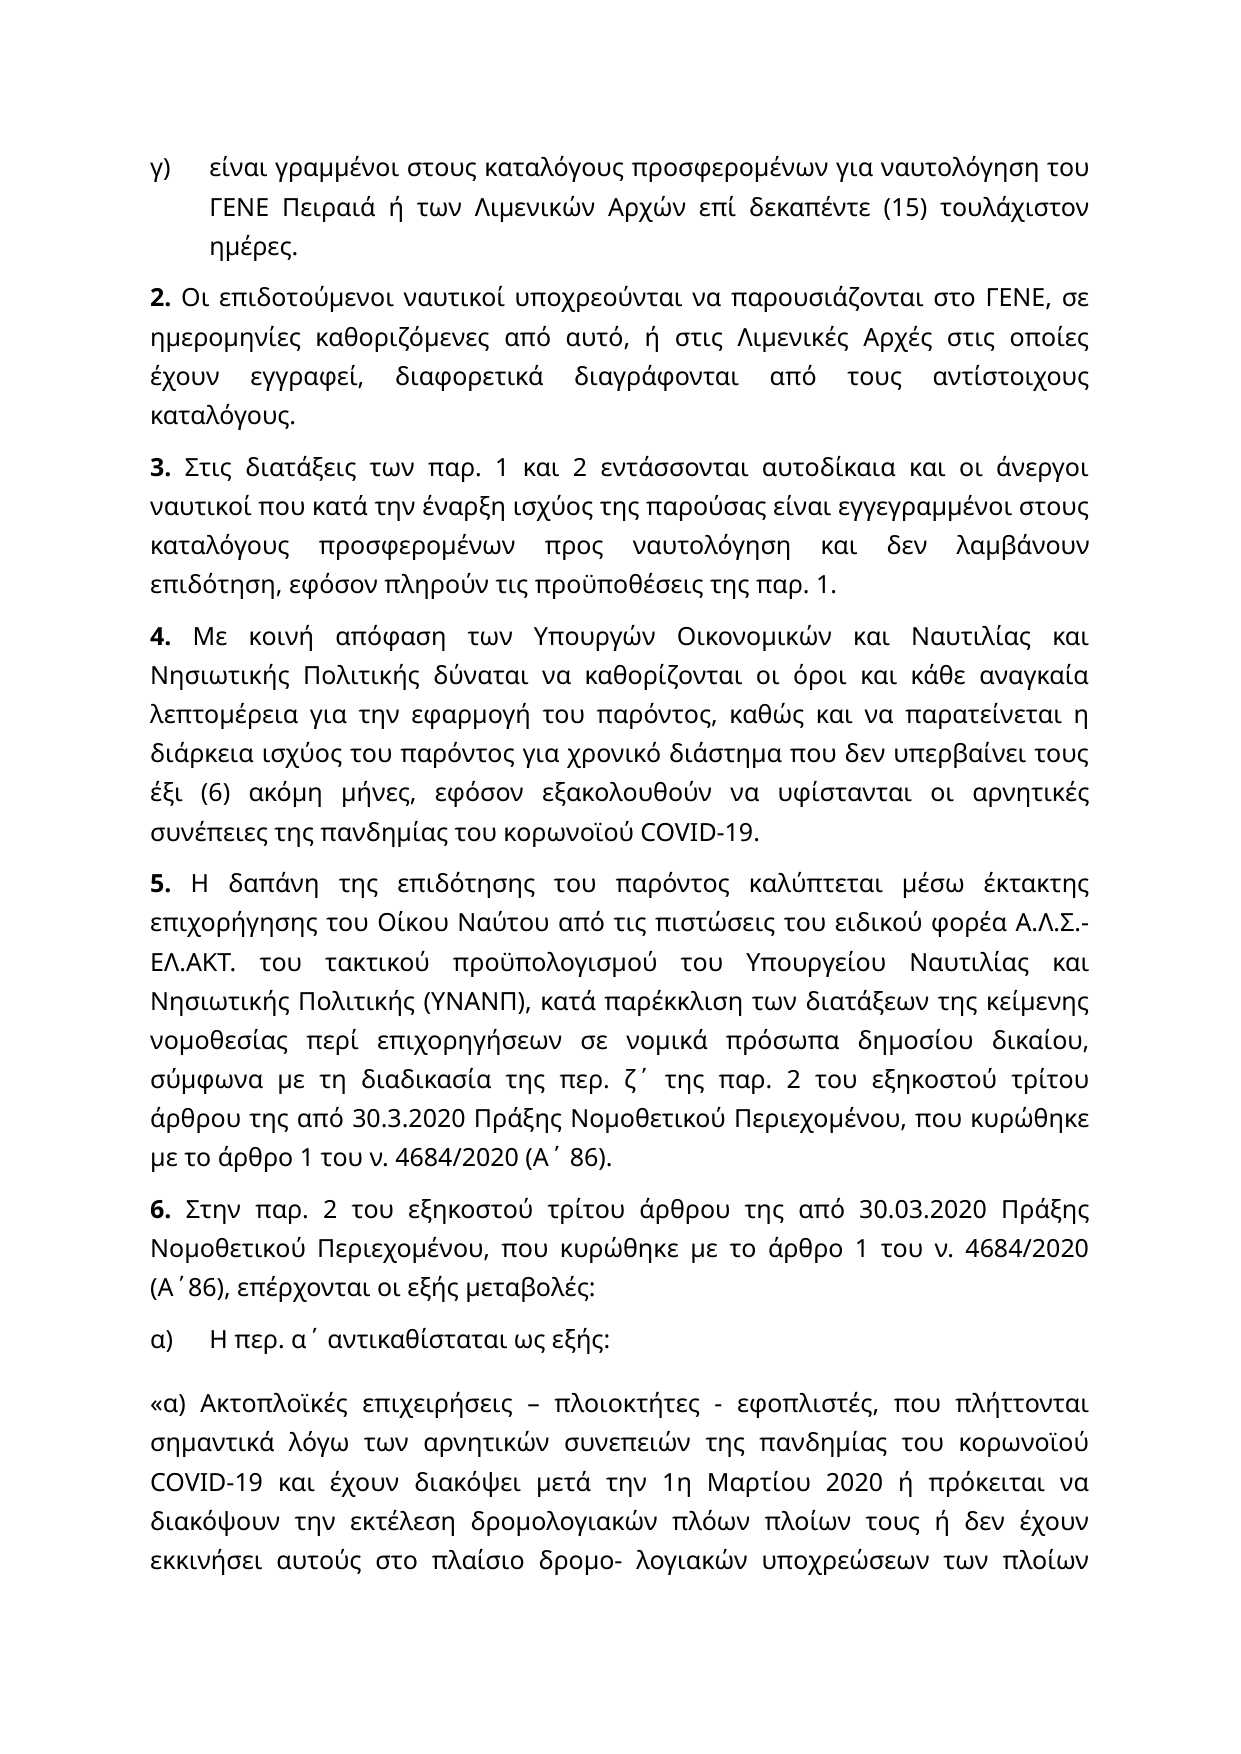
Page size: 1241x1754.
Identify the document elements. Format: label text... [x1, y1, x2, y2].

text 4. Με κοινή απόφαση των Υπουργών Οικονομικών και Ναυτιλίας και Νησιωτικής Πολιτικής δύναται να καθορίζονται οι όροι και κάθε αναγκαία λεπτομέρεια για την εφαρμογή του παρόντος, καθώς και να παρατείνεται η διάρκεια ισχύος του παρόντος για χρονικό διάστημα που δεν υπερβαίνει τους έξι (6) ακόμη μήνες, εφόσον εξακολουθούν να υφίστανται οι αρνητικές συνέπειες της πανδημίας του κορωνοϊού COVID-19. [150, 618, 1090, 848]
list α) Η περ. α΄ αντικαθίσταται ως εξής: [150, 1322, 1090, 1356]
text 5. Η δαπάνη της επιδότησης του παρόντος καλύπτεται μέσω έκτακτης επιχορήγησης του Οίκου Ναύτου από τις πιστώσεις του ειδικού φορέα Α.Λ.Σ.-ΕΛ.ΑΚΤ. του τακτικού προϋπολογισμού του Υπουργείου Ναυτιλίας και Νησιωτικής Πολιτικής (ΥΝΑΝΠ), κατά παρέκκλιση των διατάξεων της κείμενης νομοθεσίας περί επιχορηγήσεων σε νομικά πρόσωπα δημοσίου δικαίου, σύμφωνα με τη διαδικασία της περ. ζ΄ της παρ. 2 του εξηκοστού τρίτου άρθρου της από 30.3.2020 Πράξης Νομοθετικού Περιεχομένου, που κυρώθηκε με το άρθρο 1 του ν. 4684/2020 (Α΄ 86). [150, 866, 1090, 1174]
text 6. Στην παρ. 2 του εξηκοστού τρίτου άρθρου της από 30.03.2020 Πράξης Νομοθετικού Περιεχομένου, που κυρώθηκε με το άρθρο 1 του ν. 4684/2020 (Α΄86), επέρχονται οι εξής μεταβολές: [150, 1192, 1090, 1304]
text «α) Ακτοπλοϊκές επιχειρήσεις – πλοιοκτήτες - εφοπλιστές, που πλήττονται σημαντικά λόγω των αρνητικών συνεπειών της πανδημίας του κορωνοϊού COVID-19 και έχουν διακόψει μετά την 1η Μαρτίου 2020 ή πρόκειται να διακόψουν την εκτέλεση δρομολογιακών πλόων πλοίων τους ή δεν έχουν εκκινήσει αυτούς στο πλαίσιο δρομο- λογιακών υποχρεώσεων των πλοίων [150, 1386, 1090, 1577]
list γ) είναι γραμμένοι στους καταλόγους προσφερομένων για ναυτολόγηση του ΓΕΝΕ Πειραιά ή των Λιμενικών Αρχών επί δεκαπέντε (15) τουλάχιστον ημέρες. [150, 150, 1090, 262]
text 3. Στις διατάξεις των παρ. 1 και 2 εντάσσονται αυτοδίκαια και οι άνεργοι ναυτικοί που κατά την έναρξη ισχύος της παρούσας είναι εγγεγραμμένοι στους καταλόγους προσφερομένων προς ναυτολόγηση και δεν λαμβάνουν επιδότηση, εφόσον πληρούν τις προϋποθέσεις της παρ. 1. [150, 449, 1090, 601]
text 2. Οι επιδοτούμενοι ναυτικοί υποχρεούνται να παρουσιάζονται στο ΓΕΝΕ, σε ημερομηνίες καθοριζόμενες από αυτό, ή στις Λιμενικές Αρχές στις οποίες έχουν εγγραφεί, διαφορετικά διαγράφονται από τους αντίστοιχους καταλόγους. [150, 280, 1090, 432]
